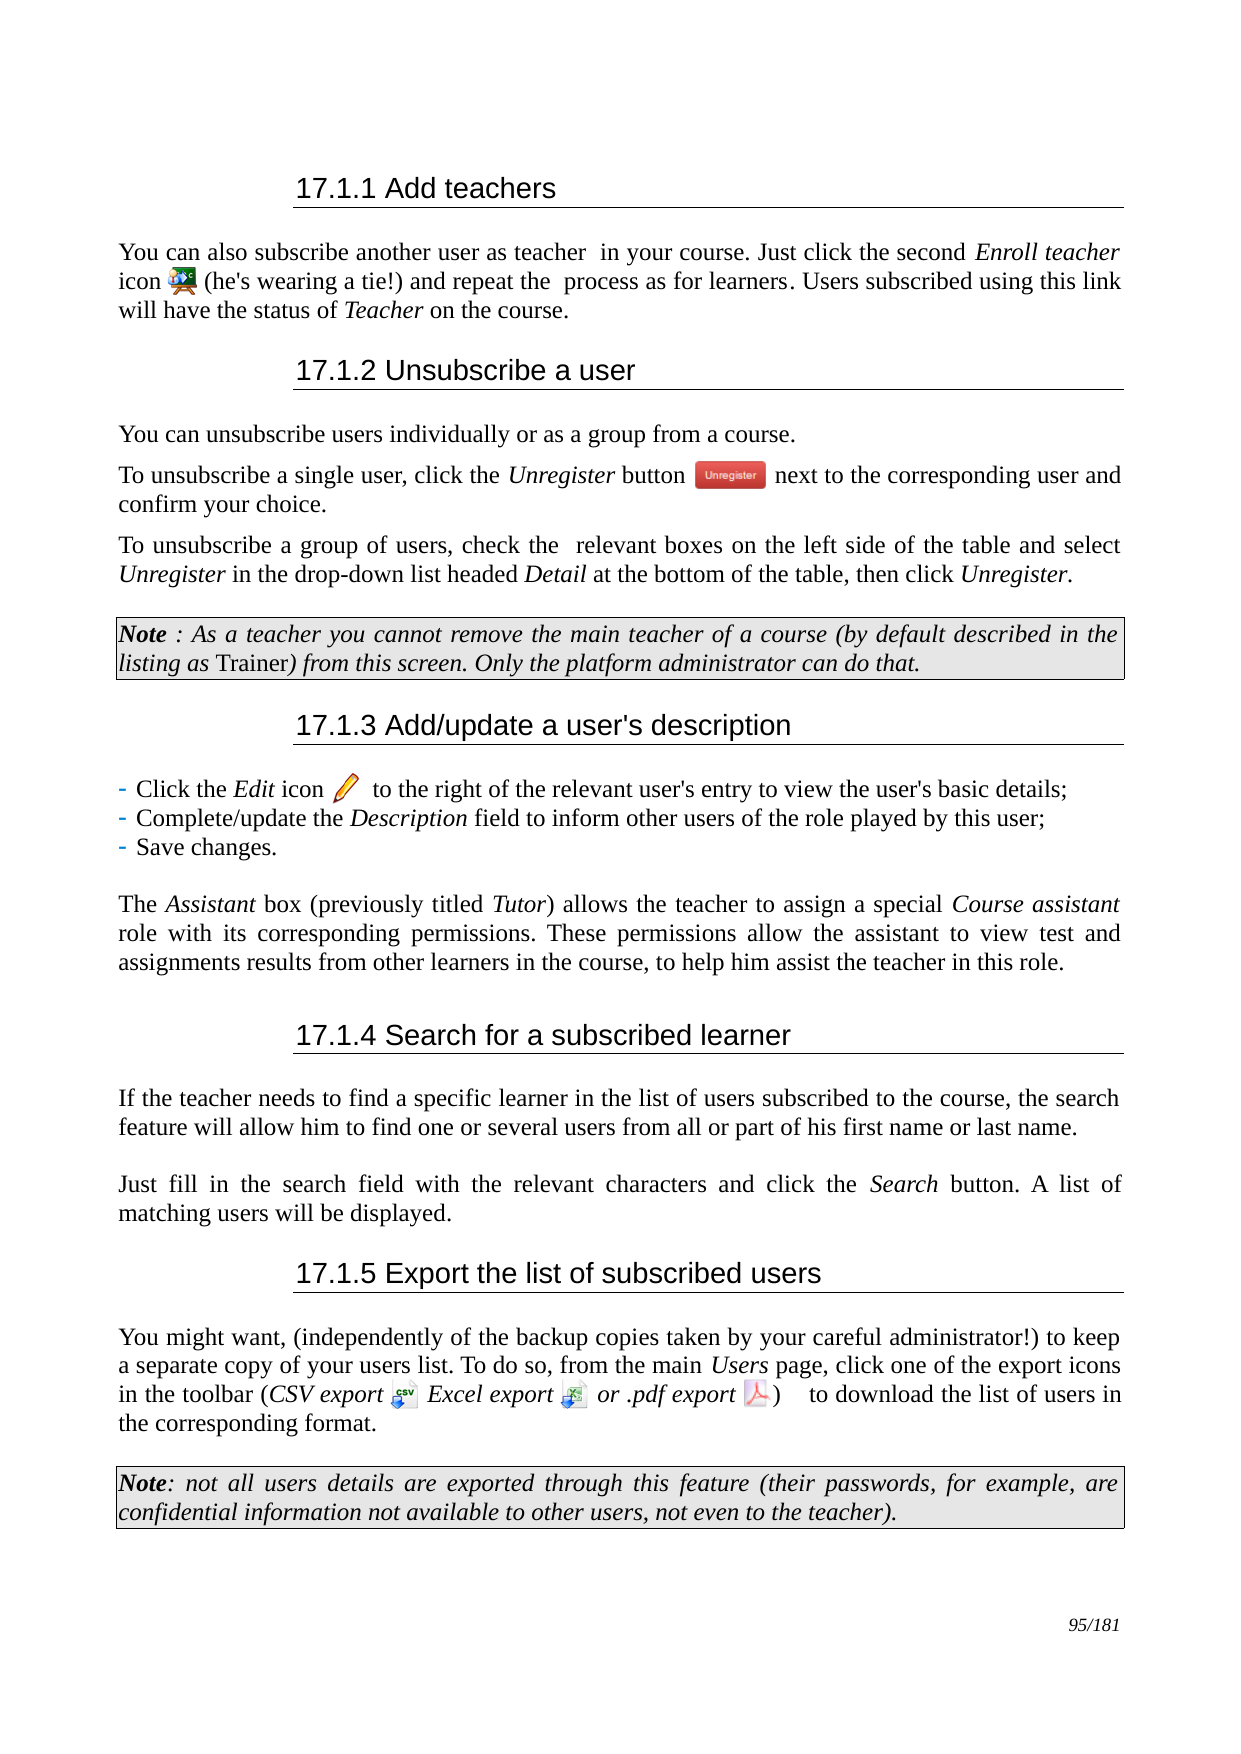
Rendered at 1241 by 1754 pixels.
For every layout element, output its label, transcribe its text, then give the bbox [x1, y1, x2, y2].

text You can unsubscribe users individually or as a group from a course. [118, 419, 1122, 447]
subtitle Unsubscribe a user [293, 353, 1124, 389]
text Just fill in the search field with the relevant characters and click the Search button. A list of matching users will be displayed. [118, 1169, 1122, 1227]
picture [560, 1379, 590, 1409]
subtitle Search for a subscribed learner [293, 1018, 1124, 1053]
picture [692, 460, 768, 490]
list Save changes. [118, 832, 1122, 861]
text Note: not all users details are exported through this feature (their passwords, for example, are confidential information not available to other users, not even to the teacher). [117, 1467, 1124, 1528]
list to the right of the relevant user's entry to view the user's basic details; [360, 774, 1122, 803]
text To unsubscribe a group of users, check the relevant boxes on the left side of the table and select Unregister in the drop-down list headed Detail at the bottom of the table, then click Unregister. [118, 531, 1122, 588]
picture [742, 1379, 773, 1409]
text You can also subscribe another user as teacher in your course. Just click the second Enroll teacher icon (he's wearing a tie!) and repeat the process as for learners. Users subscribed using this link will have the status of Teacher on the course. [118, 237, 1122, 324]
subtitle Add teachers [293, 172, 1124, 207]
picture [390, 1379, 420, 1409]
subtitle Add/update a user's description [293, 708, 1124, 744]
text The Assistant box (previously titled Tutor) allows the teacher to assign a special Course assistant role with its corresponding permissions. These permissions allow the assistant to view test and assignments results from other learners in the course, to help him assist the teacher in this role. [118, 889, 1122, 976]
list Complete/update the Description field to inform other users of the role played by this user; [118, 803, 1122, 832]
text Note : As a teacher you cannot remove the main teacher of a course (by default described in the listing as Trainer) from this screen. Only the platform administrator can do that. [117, 618, 1124, 679]
picture [330, 773, 360, 804]
picture [167, 265, 198, 296]
text You might want, (independently of the backup copies taken by your careful administrator!) to keep a separate copy of your users list. To do so, from the main Users page, click one of the export icons in the toolbar (CSV export Excel export or .pdf export ) to download the list of users in the corresponding format. [118, 1322, 1122, 1437]
text To unsubscribe a single user, click the Unregister button next to the corresponding user and confirm your choice. [118, 460, 1122, 518]
subtitle Export the list of subscribed users [293, 1256, 1124, 1292]
text If the teacher needs to find a specific learner in the list of users subscribed to the course, the search feature will allow him to find one or several users from all or part of his first name or last name. [118, 1083, 1122, 1141]
list Click the Edit icon [118, 774, 330, 803]
